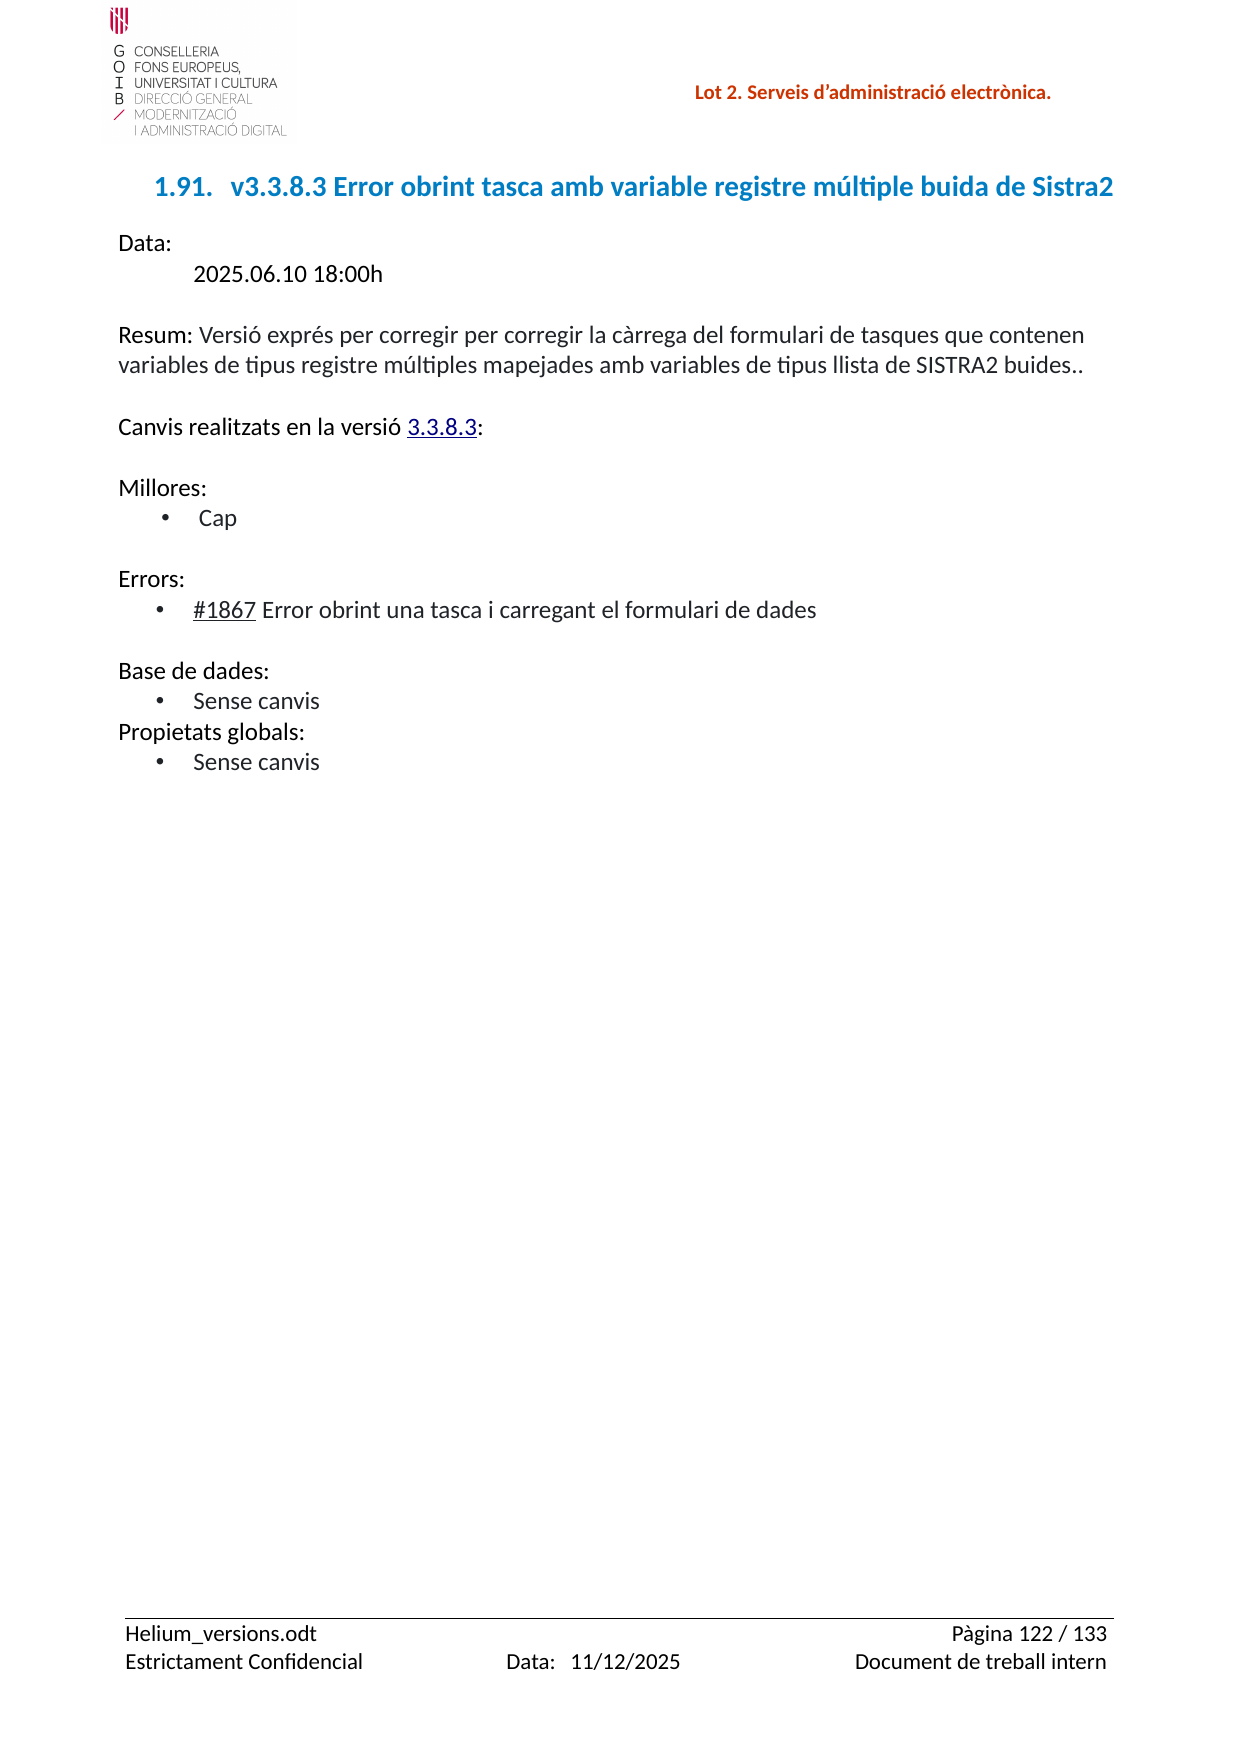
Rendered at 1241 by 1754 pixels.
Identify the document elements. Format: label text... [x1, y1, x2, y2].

text Data: [118, 228, 1122, 258]
list Sense canvis [156, 685, 1122, 716]
text Propietats globals: [118, 716, 1122, 746]
text Errors: [118, 563, 1122, 594]
text 2025.06.10 18:00h [118, 258, 1122, 289]
text Resum: Versió exprés per corregir per corregir la càrrega del formulari de tasques que contenen variables de tipus registre múltiples mapejades amb variables de tipus llista de SISTRA2 buides.. [118, 319, 1122, 380]
subtitle v3.3.8.3 Error obrint tasca amb variable registre múltiple buida de Sistra2 [153, 168, 1122, 204]
picture [100, 0, 297, 144]
list #1867 Error obrint una tasca i carregant el formulari de dades [156, 594, 1122, 624]
text Base de dades: [118, 655, 1122, 685]
text Canvis realitzats en la versió 3.3.8.3: [118, 411, 1122, 441]
list Sense canvis [156, 746, 1122, 777]
list Cap [161, 502, 1122, 533]
text Millores: [118, 472, 1122, 502]
